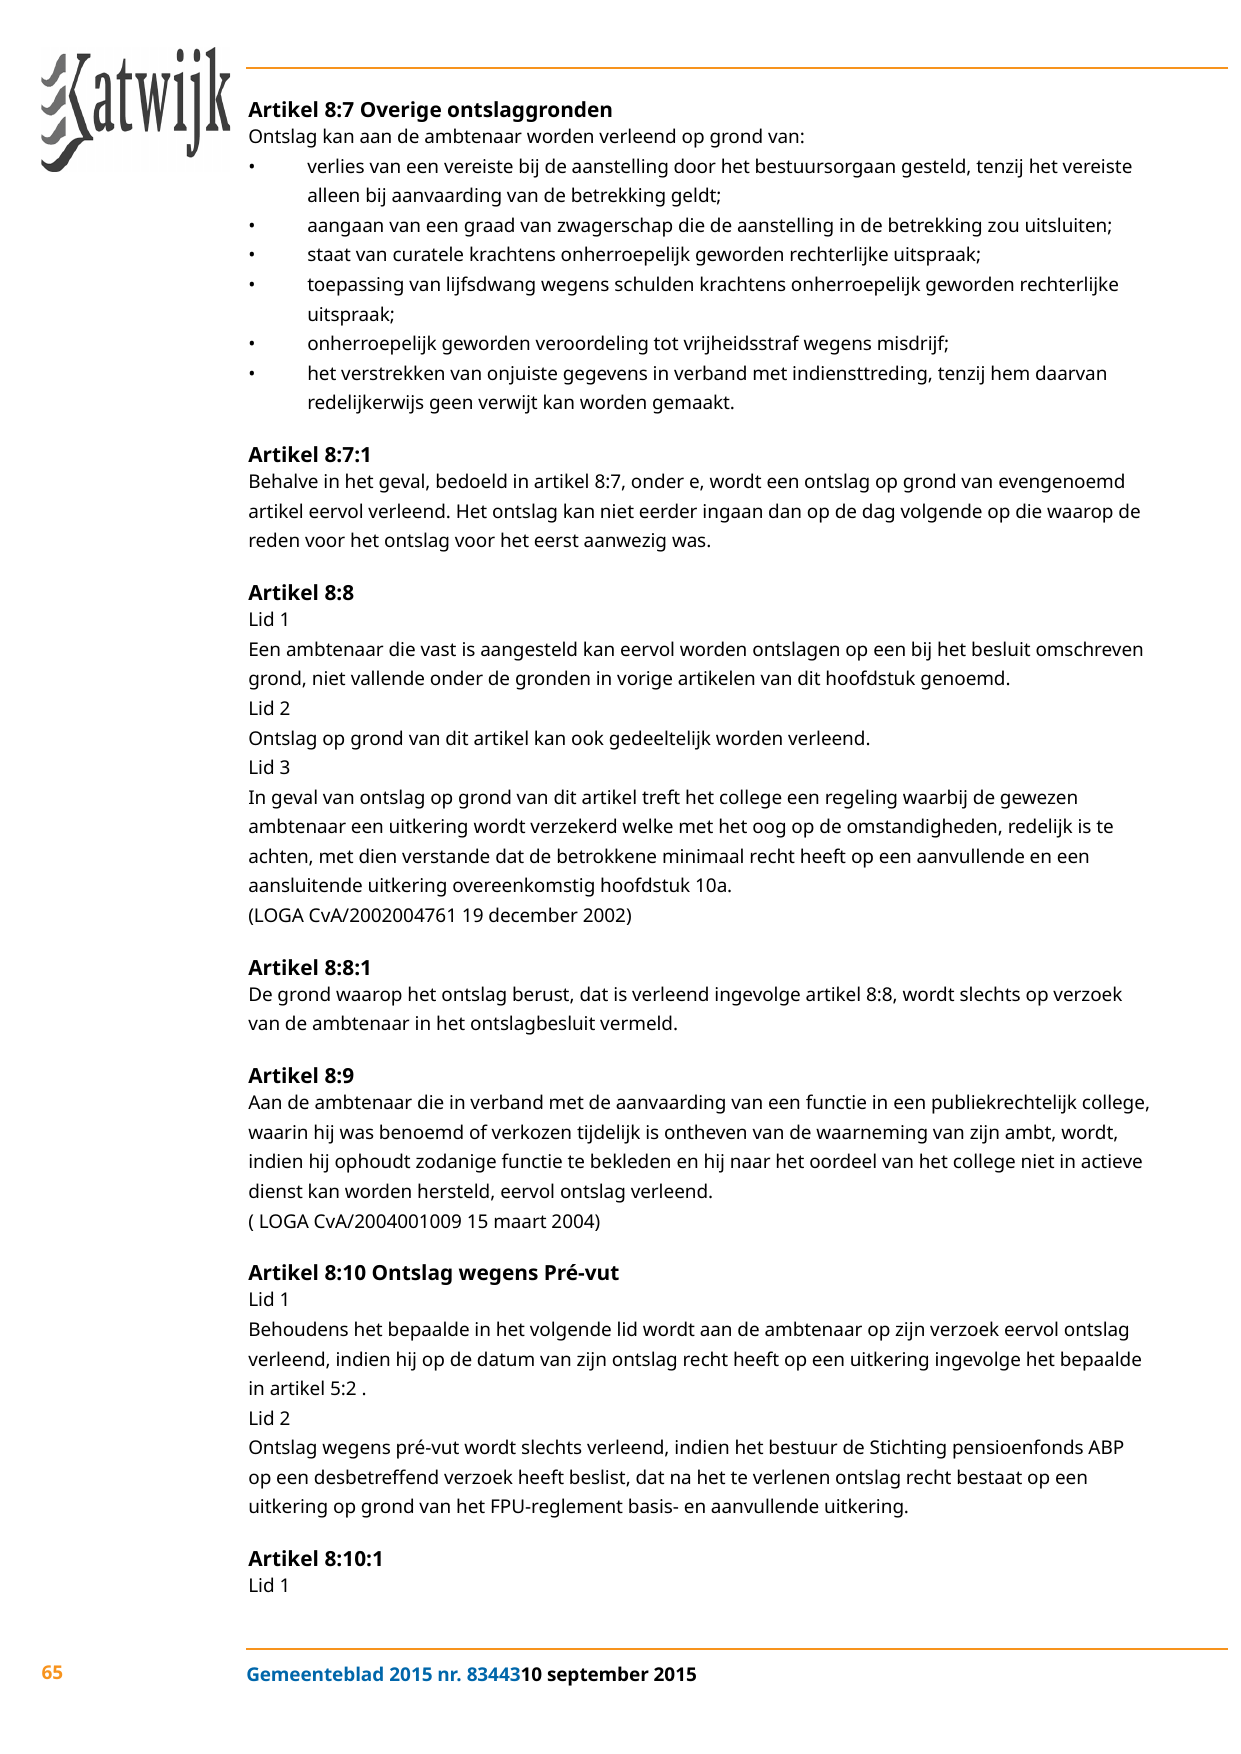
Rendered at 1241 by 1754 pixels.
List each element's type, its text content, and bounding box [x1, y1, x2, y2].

list het verstrekken van onjuiste gegevens in verband met indiensttreding, tenzij hem daarvan redelijkerwijs geen verwijt kan worden gemaakt. [248, 360, 1152, 415]
text Lid 1 [248, 606, 1152, 632]
text Artikel 8:7:1 [248, 440, 1152, 468]
text Ontslag kan aan de ambtenaar worden verleend op grond van: [248, 123, 1152, 149]
list verlies van een vereiste bij de aanstelling door het bestuursorgaan gesteld, tenzij het vereiste alleen bij aanvaarding van de betrekking geldt; [248, 153, 1152, 208]
text ( LOGA CvA/2004001009 15 maart 2004) [248, 1208, 1152, 1233]
list onherroepelijk geworden veroordeling tot vrijheidsstraf wegens misdrijf; [248, 330, 1152, 356]
text Een ambtenaar die vast is aangesteld kan eervol worden ontslagen op een bij het besluit omschreven grond, niet vallende onder de gronden in vorige artikelen van dit hoofdstuk genoemd. [248, 636, 1152, 691]
picture [41, 47, 231, 172]
text Aan de ambtenaar die in verband met de aanvaarding van een functie in een publiekrechtelijk college, waarin hij was benoemd of verkozen tijdelijk is ontheven van de waarneming van zijn ambt, wordt, indien hij ophoudt zodanige functie te bekleden en hij naar het oordeel van het college niet in actieve dienst kan worden hersteld, eervol ontslag verleend. [248, 1089, 1152, 1204]
list toepassing van lijfsdwang wegens schulden krachtens onherroepelijk geworden rechterlijke uitspraak; [248, 271, 1152, 326]
text (LOGA CvA/2002004761 19 december 2002) [248, 902, 1152, 928]
text De grond waarop het ontslag berust, dat is verleend ingevolge artikel 8:8, wordt slechts op verzoek van de ambtenaar in het ontslagbesluit vermeld. [248, 981, 1152, 1036]
text Lid 2 [248, 695, 1152, 721]
list staat van curatele krachtens onherroepelijk geworden rechterlijke uitspraak; [248, 242, 1152, 267]
text Lid 2 [248, 1405, 1152, 1431]
text Behalve in het geval, bedoeld in artikel 8:7, onder e, wordt een ontslag op grond van evengenoemd artikel eervol verleend. Het ontslag kan niet eerder ingaan dan op de dag volgende op die waarop de reden voor het ontslag voor het eerst aanwezig was. [248, 468, 1152, 553]
text Ontslag wegens pré-vut wordt slechts verleend, indien het bestuur de Stichting pensioenfonds ABP op een desbetreffend verzoek heeft beslist, dat na het te verlenen ontslag recht bestaat op een uitkering op grond van het FPU-reglement basis- en aanvullende uitkering. [248, 1434, 1152, 1519]
text Ontslag op grond van dit artikel kan ook gedeeltelijk worden verleend. [248, 725, 1152, 750]
list aangaan van een graad van zwagerschap die de aanstelling in de betrekking zou uitsluiten; [248, 212, 1152, 238]
text Artikel 8:7 Overige ontslaggronden [248, 95, 1152, 123]
text Artikel 8:9 [248, 1061, 1152, 1089]
text Lid 1 [248, 1573, 1152, 1598]
text Artikel 8:10 Ontslag wegens Pré-vut [248, 1258, 1152, 1287]
text Artikel 8:8 [248, 578, 1152, 606]
text In geval van ontslag op grond van dit artikel treft het college een regeling waarbij de gewezen ambtenaar een uitkering wordt verzekerd welke met het oog op de omstandigheden, redelijk is te achten, met dien verstande dat de betrokkene minimaal recht heeft op een aanvullende en een aansluitende uitkering overeenkomstig hoofdstuk 10a. [248, 784, 1152, 898]
text Artikel 8:10:1 [248, 1544, 1152, 1573]
text Artikel 8:8:1 [248, 953, 1152, 981]
text Lid 3 [248, 754, 1152, 780]
text Behoudens het bepaalde in het volgende lid wordt aan de ambtenaar op zijn verzoek eervol ontslag verleend, indien hij op de datum van zijn ontslag recht heeft op een uitkering ingevolge het bepaalde in artikel 5:2 . [248, 1316, 1152, 1401]
text Lid 1 [248, 1287, 1152, 1312]
